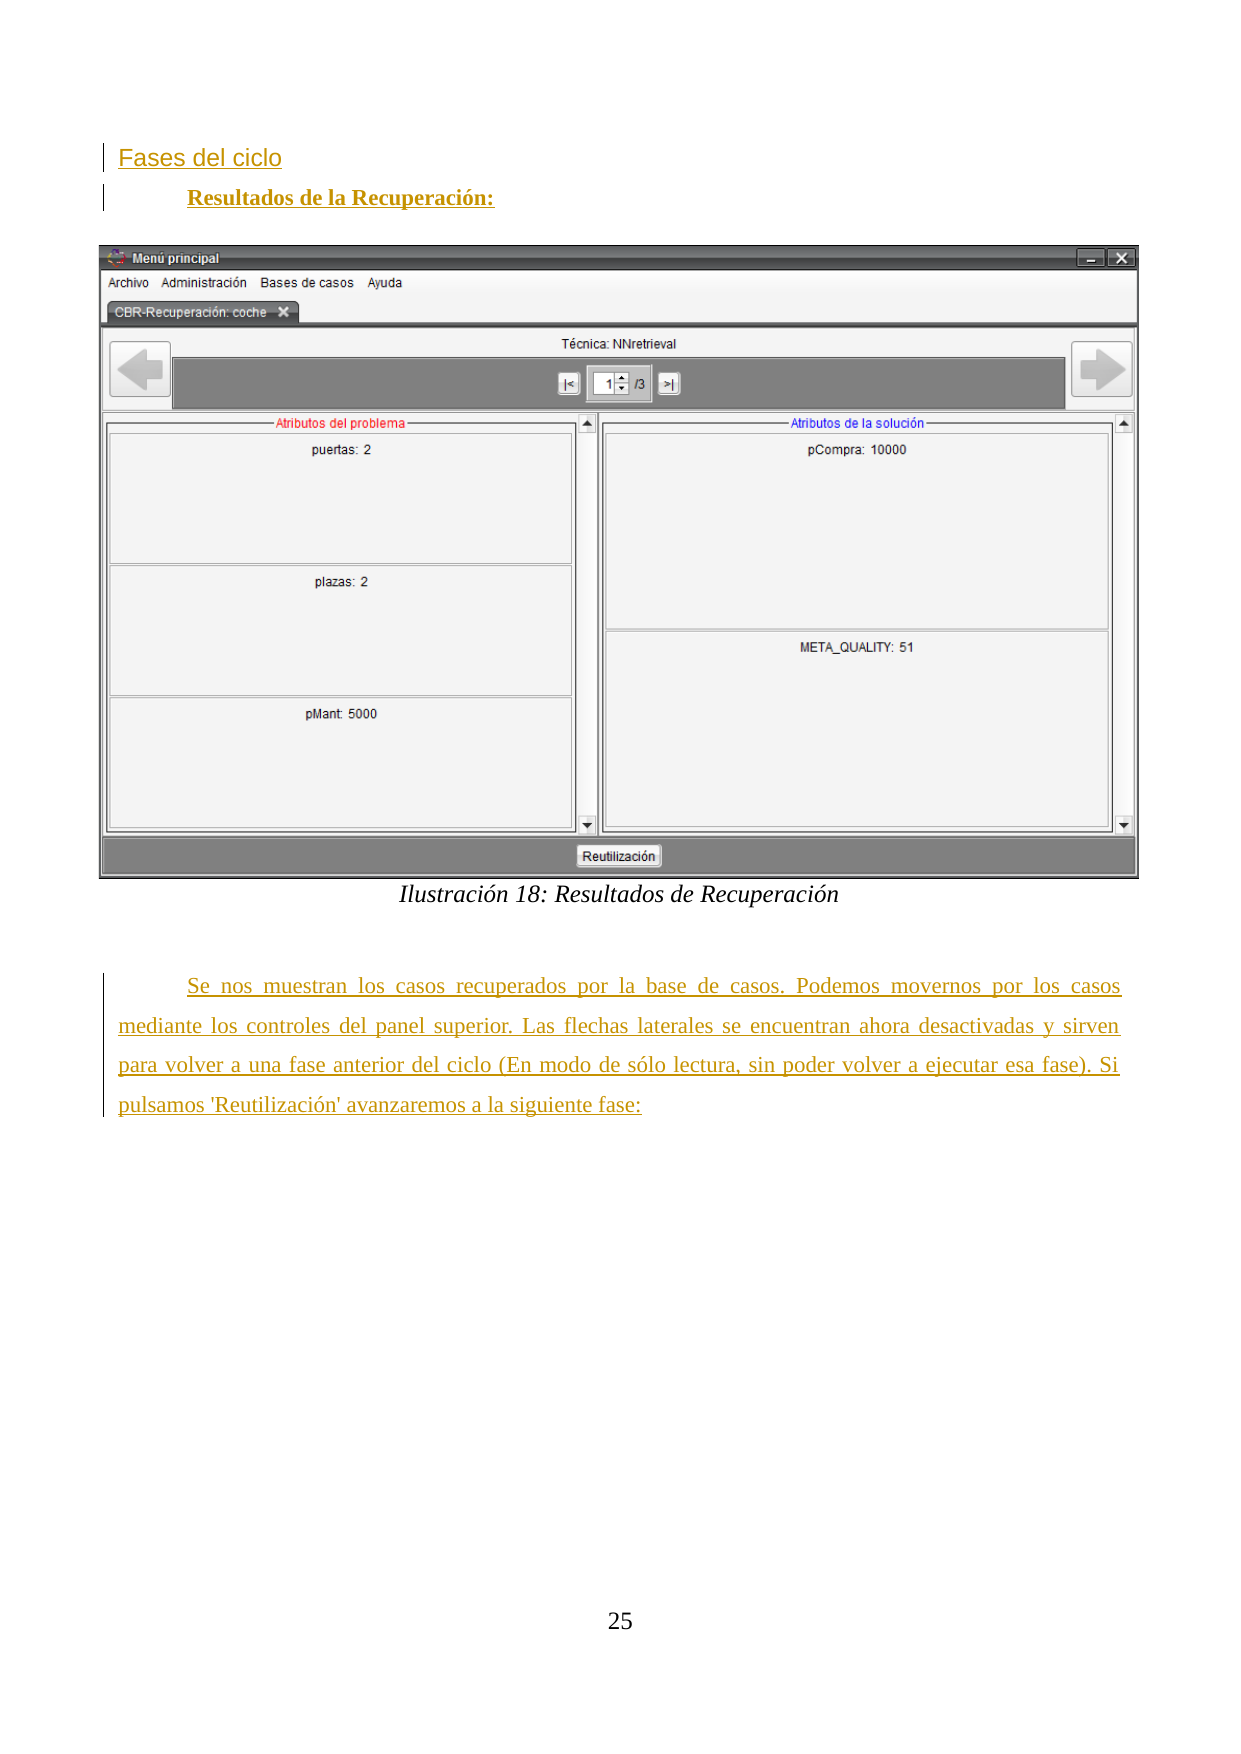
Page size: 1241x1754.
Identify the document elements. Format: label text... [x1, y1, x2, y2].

picture [98, 245, 1139, 879]
text Ilustración 18: Resultados de Recuperación [164, 879, 1076, 907]
text Se nos muestran los casos recuperados por la base de casos. Podemos movernos por los casos mediante los controles del panel superior. Las flechas laterales se encuentran ahora desactivadas y sirven para volver a una fase anterior del ciclo (En modo de sólo lectura, sin poder volver a ejecutar esa fase). Si pulsamos 'Reutilización' avanzaremos a la siguiente fase: [118, 973, 1122, 1117]
subtitle Fases del ciclo [118, 143, 1122, 172]
text Resultados de la Recuperación: [118, 184, 1122, 211]
